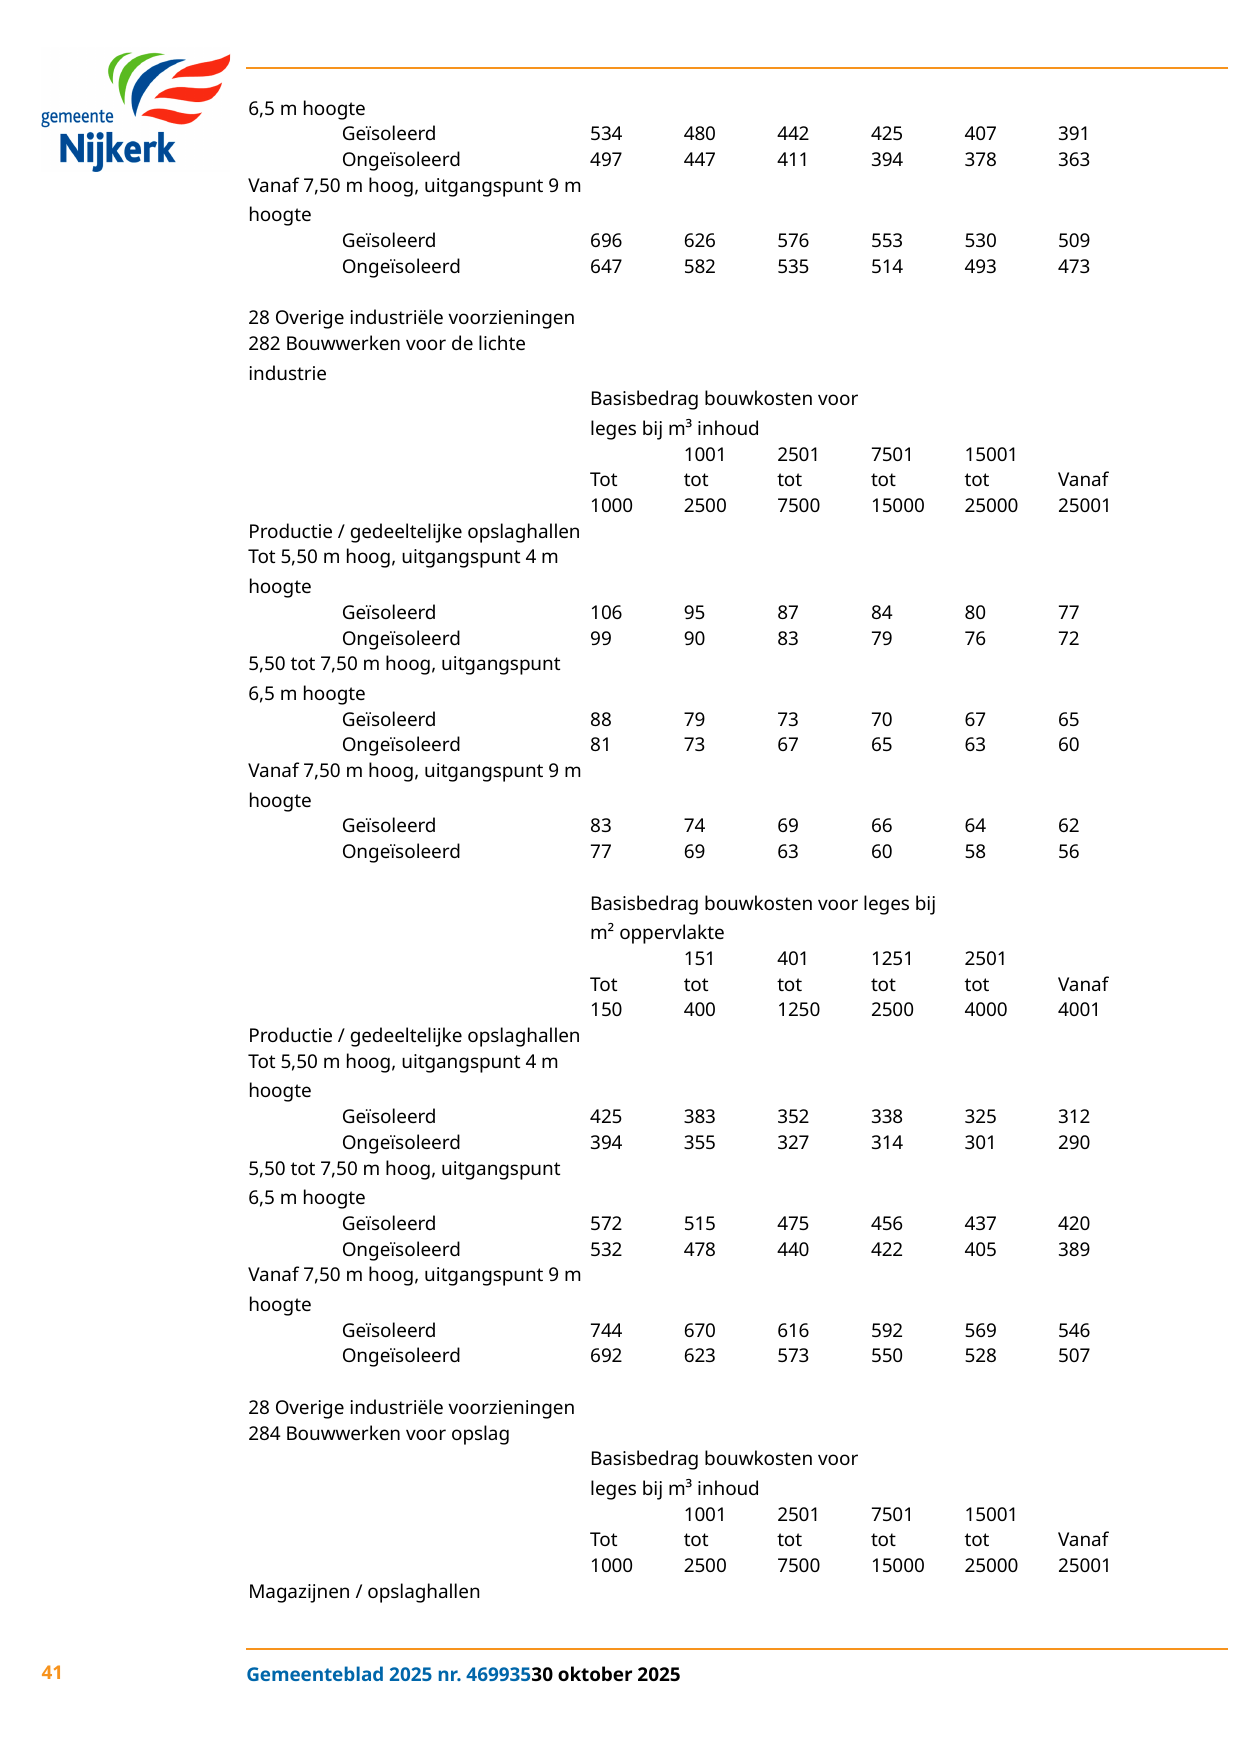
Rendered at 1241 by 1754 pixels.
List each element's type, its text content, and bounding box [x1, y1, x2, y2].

table_cell 76 [964, 625, 1058, 651]
table_cell [342, 1446, 590, 1501]
table_cell [684, 172, 777, 227]
table_cell [248, 1103, 342, 1129]
table_cell 394 [871, 146, 964, 172]
table_cell [777, 1262, 871, 1317]
table_cell Geïsoleerd [342, 1317, 590, 1343]
table_cell tot [871, 1527, 964, 1552]
table_cell 99 [590, 625, 683, 651]
table_cell 546 [1058, 1317, 1152, 1343]
table_cell 2500 [871, 997, 964, 1022]
table_cell [248, 279, 342, 304]
table_cell Tot [590, 467, 683, 492]
table_cell [248, 1501, 342, 1527]
table_cell [590, 1578, 683, 1604]
table_cell [777, 1368, 871, 1394]
table_cell [1058, 172, 1152, 227]
table_cell [342, 467, 590, 492]
table_cell [342, 945, 590, 971]
table_cell [1058, 651, 1152, 706]
table_cell [684, 1420, 777, 1446]
table_cell 442 [777, 121, 871, 146]
table_cell 80 [964, 599, 1058, 625]
table_cell [590, 172, 683, 227]
table_cell 572 [590, 1210, 683, 1236]
table_cell [1058, 441, 1152, 467]
table_cell [590, 279, 683, 304]
table_cell [248, 813, 342, 838]
table_cell [684, 1155, 777, 1210]
table_cell [964, 305, 1058, 330]
table_cell 314 [871, 1129, 964, 1155]
table_cell 83 [590, 813, 683, 838]
table_cell [1058, 1394, 1152, 1420]
table_cell [964, 890, 1058, 945]
table_cell 2501 [777, 441, 871, 467]
table_cell 284 Bouwwerken voor opslag [248, 1420, 590, 1446]
table_cell 473 [1058, 253, 1152, 279]
table_cell Vanaf 7,50 m hoog, uitgangspunt 9 m hoogte [248, 757, 590, 813]
table_cell 67 [964, 706, 1058, 732]
table_cell [1058, 1048, 1152, 1103]
table_cell [964, 1420, 1058, 1446]
table_cell [777, 1155, 871, 1210]
table_cell [684, 757, 777, 813]
table_cell [248, 1343, 342, 1368]
table_cell [1058, 1368, 1152, 1394]
table_cell 383 [684, 1103, 777, 1129]
table_cell 95 [684, 599, 777, 625]
table_cell [342, 492, 590, 518]
table_cell Geïsoleerd [342, 706, 590, 732]
table_cell 66 [871, 813, 964, 838]
picture [41, 47, 231, 172]
table_cell [871, 864, 964, 890]
table_cell 528 [964, 1343, 1058, 1368]
table_cell [964, 1022, 1058, 1048]
table_cell 437 [964, 1210, 1058, 1236]
table_cell 2500 [684, 1552, 777, 1578]
table_cell 88 [590, 706, 683, 732]
table_cell 670 [684, 1317, 777, 1343]
table_cell Productie / gedeeltelijke opslaghallen [248, 1022, 590, 1048]
table_cell [684, 1394, 777, 1420]
table_cell [342, 1501, 590, 1527]
table_cell 1000 [590, 1552, 683, 1578]
table_cell 25001 [1058, 492, 1152, 518]
table_cell [964, 279, 1058, 304]
table_cell 25000 [964, 492, 1058, 518]
table_cell [777, 1394, 871, 1420]
table_cell 532 [590, 1236, 683, 1262]
table_cell 1001 [684, 441, 777, 467]
table_cell 338 [871, 1103, 964, 1129]
table_cell [342, 1527, 590, 1552]
table_cell 73 [684, 732, 777, 757]
table_cell [871, 1420, 964, 1446]
table_cell 81 [590, 732, 683, 757]
table_cell Magazijnen / opslaghallen [248, 1578, 590, 1604]
table_cell 79 [871, 625, 964, 651]
table_cell 573 [777, 1343, 871, 1368]
table_cell Ongeïsoleerd [342, 1129, 590, 1155]
table_cell 1250 [777, 997, 871, 1022]
table_cell 63 [777, 838, 871, 864]
table_cell 422 [871, 1236, 964, 1262]
table_cell [590, 1155, 683, 1210]
table_cell [248, 1129, 342, 1155]
table_cell [871, 518, 964, 544]
table_cell Vanaf [1058, 467, 1152, 492]
table_cell [964, 544, 1058, 599]
table_cell [1058, 544, 1152, 599]
table_cell 15001 [964, 441, 1058, 467]
table_cell 64 [964, 813, 1058, 838]
table_cell Tot [590, 971, 683, 997]
table_cell 77 [1058, 599, 1152, 625]
table_cell 15001 [964, 1501, 1058, 1527]
table_cell 514 [871, 253, 964, 279]
table_cell [684, 651, 777, 706]
table_cell 401 [777, 945, 871, 971]
table_cell 83 [777, 625, 871, 651]
table_cell [590, 1420, 683, 1446]
table_cell [684, 1022, 777, 1048]
table_cell 582 [684, 253, 777, 279]
table_cell 2501 [777, 1501, 871, 1527]
table_cell [590, 518, 683, 544]
table_cell 475 [777, 1210, 871, 1236]
table_cell [342, 279, 590, 304]
table_cell 616 [777, 1317, 871, 1343]
table_cell [684, 518, 777, 544]
table_cell [248, 121, 342, 146]
table_cell Vanaf 7,50 m hoog, uitgangspunt 9 m hoogte [248, 172, 590, 227]
table_cell tot [777, 467, 871, 492]
table_cell 60 [1058, 732, 1152, 757]
table_cell 389 [1058, 1236, 1152, 1262]
table_cell [1058, 386, 1152, 441]
table_cell 62 [1058, 813, 1152, 838]
table_cell [590, 1262, 683, 1317]
table_cell [590, 1501, 683, 1527]
table_cell [248, 890, 342, 945]
table_cell 60 [871, 838, 964, 864]
table_cell [590, 1022, 683, 1048]
table_cell 90 [684, 625, 777, 651]
table_cell 425 [590, 1103, 683, 1129]
table_cell tot [684, 467, 777, 492]
table_cell [590, 305, 683, 330]
table_cell [964, 651, 1058, 706]
table_cell [964, 330, 1058, 386]
table_cell [1058, 945, 1152, 971]
table_cell [684, 305, 777, 330]
table_cell 2500 [684, 492, 777, 518]
table_cell [684, 1048, 777, 1103]
table_cell 4001 [1058, 997, 1152, 1022]
table_cell [590, 95, 683, 121]
table_cell 6,5 m hoogte [248, 95, 590, 121]
table_cell [248, 732, 342, 757]
table_cell [684, 95, 777, 121]
table_cell 394 [590, 1129, 683, 1155]
table_cell [684, 279, 777, 304]
table_cell 15000 [871, 1552, 964, 1578]
table_cell 623 [684, 1343, 777, 1368]
table_cell 407 [964, 121, 1058, 146]
table_cell Ongeïsoleerd [342, 625, 590, 651]
table_cell 72 [1058, 625, 1152, 651]
table_cell Ongeïsoleerd [342, 1343, 590, 1368]
table_cell Vanaf 7,50 m hoog, uitgangspunt 9 m hoogte [248, 1262, 590, 1317]
table_cell 592 [871, 1317, 964, 1343]
table_cell 70 [871, 706, 964, 732]
table_cell 363 [1058, 146, 1152, 172]
table_cell 7500 [777, 492, 871, 518]
table_cell 411 [777, 146, 871, 172]
table_cell [964, 95, 1058, 121]
table_cell 28 Overige industriële voorzieningen [248, 305, 590, 330]
table_cell 150 [590, 997, 683, 1022]
table_cell 65 [1058, 706, 1152, 732]
table_cell [684, 330, 777, 386]
table_cell [964, 172, 1058, 227]
table_cell [248, 599, 342, 625]
table_cell [1058, 95, 1152, 121]
table_cell 534 [590, 121, 683, 146]
table_cell [248, 1236, 342, 1262]
table_cell Geïsoleerd [342, 1103, 590, 1129]
table_cell 515 [684, 1210, 777, 1236]
table_cell 77 [590, 838, 683, 864]
table_cell [590, 441, 683, 467]
table_cell [342, 971, 590, 997]
table_cell 65 [871, 732, 964, 757]
table_cell [777, 172, 871, 227]
table_cell 15000 [871, 492, 964, 518]
table_cell 25001 [1058, 1552, 1152, 1578]
table_cell [871, 757, 964, 813]
table_cell [248, 1210, 342, 1236]
table_cell [248, 706, 342, 732]
table_cell Geïsoleerd [342, 121, 590, 146]
table_cell [590, 864, 683, 890]
table_cell [1058, 330, 1152, 386]
table_cell 626 [684, 227, 777, 253]
table_cell Geïsoleerd [342, 1210, 590, 1236]
table_cell [684, 1262, 777, 1317]
table_cell Basisbedrag bouwkosten voor leges bij m³ inhoud [590, 386, 871, 441]
table_cell [248, 467, 342, 492]
table_cell 5,50 tot 7,50 m hoog, uitgangspunt 6,5 m hoogte [248, 651, 590, 706]
table_cell [1058, 864, 1152, 890]
table_cell [248, 253, 342, 279]
table_cell 7500 [777, 1552, 871, 1578]
table_cell tot [964, 971, 1058, 997]
table_cell 550 [871, 1343, 964, 1368]
table_cell 744 [590, 1317, 683, 1343]
table_cell 480 [684, 121, 777, 146]
table_cell 391 [1058, 121, 1152, 146]
table_cell [248, 1552, 342, 1578]
table_cell [248, 1527, 342, 1552]
table_cell [871, 1578, 964, 1604]
table_cell 73 [777, 706, 871, 732]
table_cell [342, 1552, 590, 1578]
table_cell 74 [684, 813, 777, 838]
table_cell Tot 5,50 m hoog, uitgangspunt 4 m hoogte [248, 1048, 590, 1103]
table_cell [777, 518, 871, 544]
table_cell [248, 971, 342, 997]
table_cell 1000 [590, 492, 683, 518]
table_cell [777, 95, 871, 121]
table_cell 497 [590, 146, 683, 172]
table_cell [342, 441, 590, 467]
table_cell [1058, 1022, 1152, 1048]
table_cell 1001 [684, 1501, 777, 1527]
table_cell [777, 1048, 871, 1103]
table_cell [248, 945, 342, 971]
table_cell 301 [964, 1129, 1058, 1155]
table_cell Vanaf [1058, 1527, 1152, 1552]
table_cell Geïsoleerd [342, 599, 590, 625]
table_cell [964, 864, 1058, 890]
table_cell [684, 544, 777, 599]
table_cell [777, 757, 871, 813]
table_cell [248, 492, 342, 518]
table_cell Geïsoleerd [342, 813, 590, 838]
table_cell 87 [777, 599, 871, 625]
table_cell [342, 890, 590, 945]
table_cell [684, 864, 777, 890]
table_cell 478 [684, 1236, 777, 1262]
table_cell [1058, 757, 1152, 813]
table_cell 530 [964, 227, 1058, 253]
table_cell tot [871, 467, 964, 492]
table_cell 4000 [964, 997, 1058, 1022]
table_cell [964, 1155, 1058, 1210]
table_cell 2501 [964, 945, 1058, 971]
table_cell [871, 305, 964, 330]
table_cell Ongeïsoleerd [342, 838, 590, 864]
table_cell 456 [871, 1210, 964, 1236]
table_cell [1058, 1578, 1152, 1604]
table_cell [964, 757, 1058, 813]
table_cell [1058, 1501, 1152, 1527]
table_cell 7501 [871, 1501, 964, 1527]
table_cell 312 [1058, 1103, 1152, 1129]
table_cell 1251 [871, 945, 964, 971]
table_cell 327 [777, 1129, 871, 1155]
table_cell [964, 1394, 1058, 1420]
table_cell 106 [590, 599, 683, 625]
table_cell [871, 1048, 964, 1103]
table_cell 290 [1058, 1129, 1152, 1155]
table_cell 553 [871, 227, 964, 253]
table_cell 282 Bouwwerken voor de lichte industrie [248, 330, 590, 386]
table_cell Vanaf [1058, 971, 1152, 997]
table_cell tot [777, 971, 871, 997]
table_cell [871, 1022, 964, 1048]
table_cell [342, 997, 590, 1022]
table_cell [871, 1368, 964, 1394]
table_cell [964, 1048, 1058, 1103]
table_cell [684, 1368, 777, 1394]
table_cell [871, 172, 964, 227]
table_cell 692 [590, 1343, 683, 1368]
table_cell [871, 651, 964, 706]
table_cell [777, 330, 871, 386]
table_cell 569 [964, 1317, 1058, 1343]
table_cell [871, 386, 964, 441]
table_cell tot [684, 971, 777, 997]
table_cell [777, 864, 871, 890]
table_cell [590, 1394, 683, 1420]
table_cell [1058, 279, 1152, 304]
table_cell 696 [590, 227, 683, 253]
table_cell [342, 386, 590, 441]
table_cell [777, 651, 871, 706]
table_cell [964, 386, 1058, 441]
table_cell 400 [684, 997, 777, 1022]
table_cell [777, 1022, 871, 1048]
table_cell 7501 [871, 441, 964, 467]
table_cell 25000 [964, 1552, 1058, 1578]
table_cell [871, 279, 964, 304]
table_cell Tot 5,50 m hoog, uitgangspunt 4 m hoogte [248, 544, 590, 599]
table_cell 576 [777, 227, 871, 253]
table_cell [248, 146, 342, 172]
table_cell 405 [964, 1236, 1058, 1262]
table_cell [871, 1155, 964, 1210]
table_cell Basisbedrag bouwkosten voor leges bij m² oppervlakte [590, 890, 964, 945]
table_cell Tot [590, 1527, 683, 1552]
table_cell [964, 1446, 1058, 1501]
table_cell [777, 1420, 871, 1446]
table_cell [248, 838, 342, 864]
table_cell [590, 1368, 683, 1394]
table_cell [871, 544, 964, 599]
table_cell 507 [1058, 1343, 1152, 1368]
table_cell [248, 386, 342, 441]
table_cell [342, 1368, 590, 1394]
table_cell 447 [684, 146, 777, 172]
table_cell 28 Overige industriële voorzieningen [248, 1394, 590, 1420]
table_cell [871, 1262, 964, 1317]
table_cell Geïsoleerd [342, 227, 590, 253]
table_cell [871, 95, 964, 121]
table_cell 493 [964, 253, 1058, 279]
table_cell 535 [777, 253, 871, 279]
table_cell Ongeïsoleerd [342, 732, 590, 757]
table_cell 84 [871, 599, 964, 625]
table_cell [777, 544, 871, 599]
table_cell [1058, 1420, 1152, 1446]
table_cell [590, 330, 683, 386]
table_cell [248, 625, 342, 651]
table_cell 378 [964, 146, 1058, 172]
table_cell [248, 864, 342, 890]
table_cell [1058, 1155, 1152, 1210]
table_cell [1058, 890, 1152, 945]
table_cell [248, 227, 342, 253]
table_cell [777, 1578, 871, 1604]
table_cell Basisbedrag bouwkosten voor leges bij m³ inhoud [590, 1446, 871, 1501]
table_cell tot [777, 1527, 871, 1552]
table_cell 509 [1058, 227, 1152, 253]
table_cell [590, 757, 683, 813]
table_cell [777, 305, 871, 330]
table_cell [964, 1262, 1058, 1317]
table_cell [1058, 518, 1152, 544]
table_cell tot [871, 971, 964, 997]
table_cell 58 [964, 838, 1058, 864]
table_cell Ongeïsoleerd [342, 1236, 590, 1262]
table_cell Ongeïsoleerd [342, 146, 590, 172]
table_cell 647 [590, 253, 683, 279]
table_cell 67 [777, 732, 871, 757]
table_cell 352 [777, 1103, 871, 1129]
table_cell 420 [1058, 1210, 1152, 1236]
table_cell tot [964, 467, 1058, 492]
table_cell 63 [964, 732, 1058, 757]
table_cell [590, 651, 683, 706]
table_cell [871, 1394, 964, 1420]
table_cell [964, 1578, 1058, 1604]
table_cell [1058, 1262, 1152, 1317]
table_cell [1058, 305, 1152, 330]
table_cell [684, 1578, 777, 1604]
table_cell 425 [871, 121, 964, 146]
table_cell [590, 945, 683, 971]
table_cell 69 [777, 813, 871, 838]
table_cell [248, 997, 342, 1022]
table_cell 5,50 tot 7,50 m hoog, uitgangspunt 6,5 m hoogte [248, 1155, 590, 1210]
table_cell [871, 1446, 964, 1501]
table_cell [248, 1446, 342, 1501]
table_cell [248, 1317, 342, 1343]
table_cell [248, 1368, 342, 1394]
table_cell [964, 518, 1058, 544]
table_cell [342, 864, 590, 890]
table_cell 69 [684, 838, 777, 864]
table_cell [777, 279, 871, 304]
table_cell [590, 1048, 683, 1103]
table_cell [871, 330, 964, 386]
table_cell 440 [777, 1236, 871, 1262]
table_cell 56 [1058, 838, 1152, 864]
table_cell tot [684, 1527, 777, 1552]
table_cell 79 [684, 706, 777, 732]
table_cell tot [964, 1527, 1058, 1552]
table_cell 325 [964, 1103, 1058, 1129]
table_cell 355 [684, 1129, 777, 1155]
table_cell [964, 1368, 1058, 1394]
table_cell [590, 544, 683, 599]
table_cell [1058, 1446, 1152, 1501]
table_cell Productie / gedeeltelijke opslaghallen [248, 518, 590, 544]
table_cell Ongeïsoleerd [342, 253, 590, 279]
table_cell 151 [684, 945, 777, 971]
table_cell [248, 441, 342, 467]
